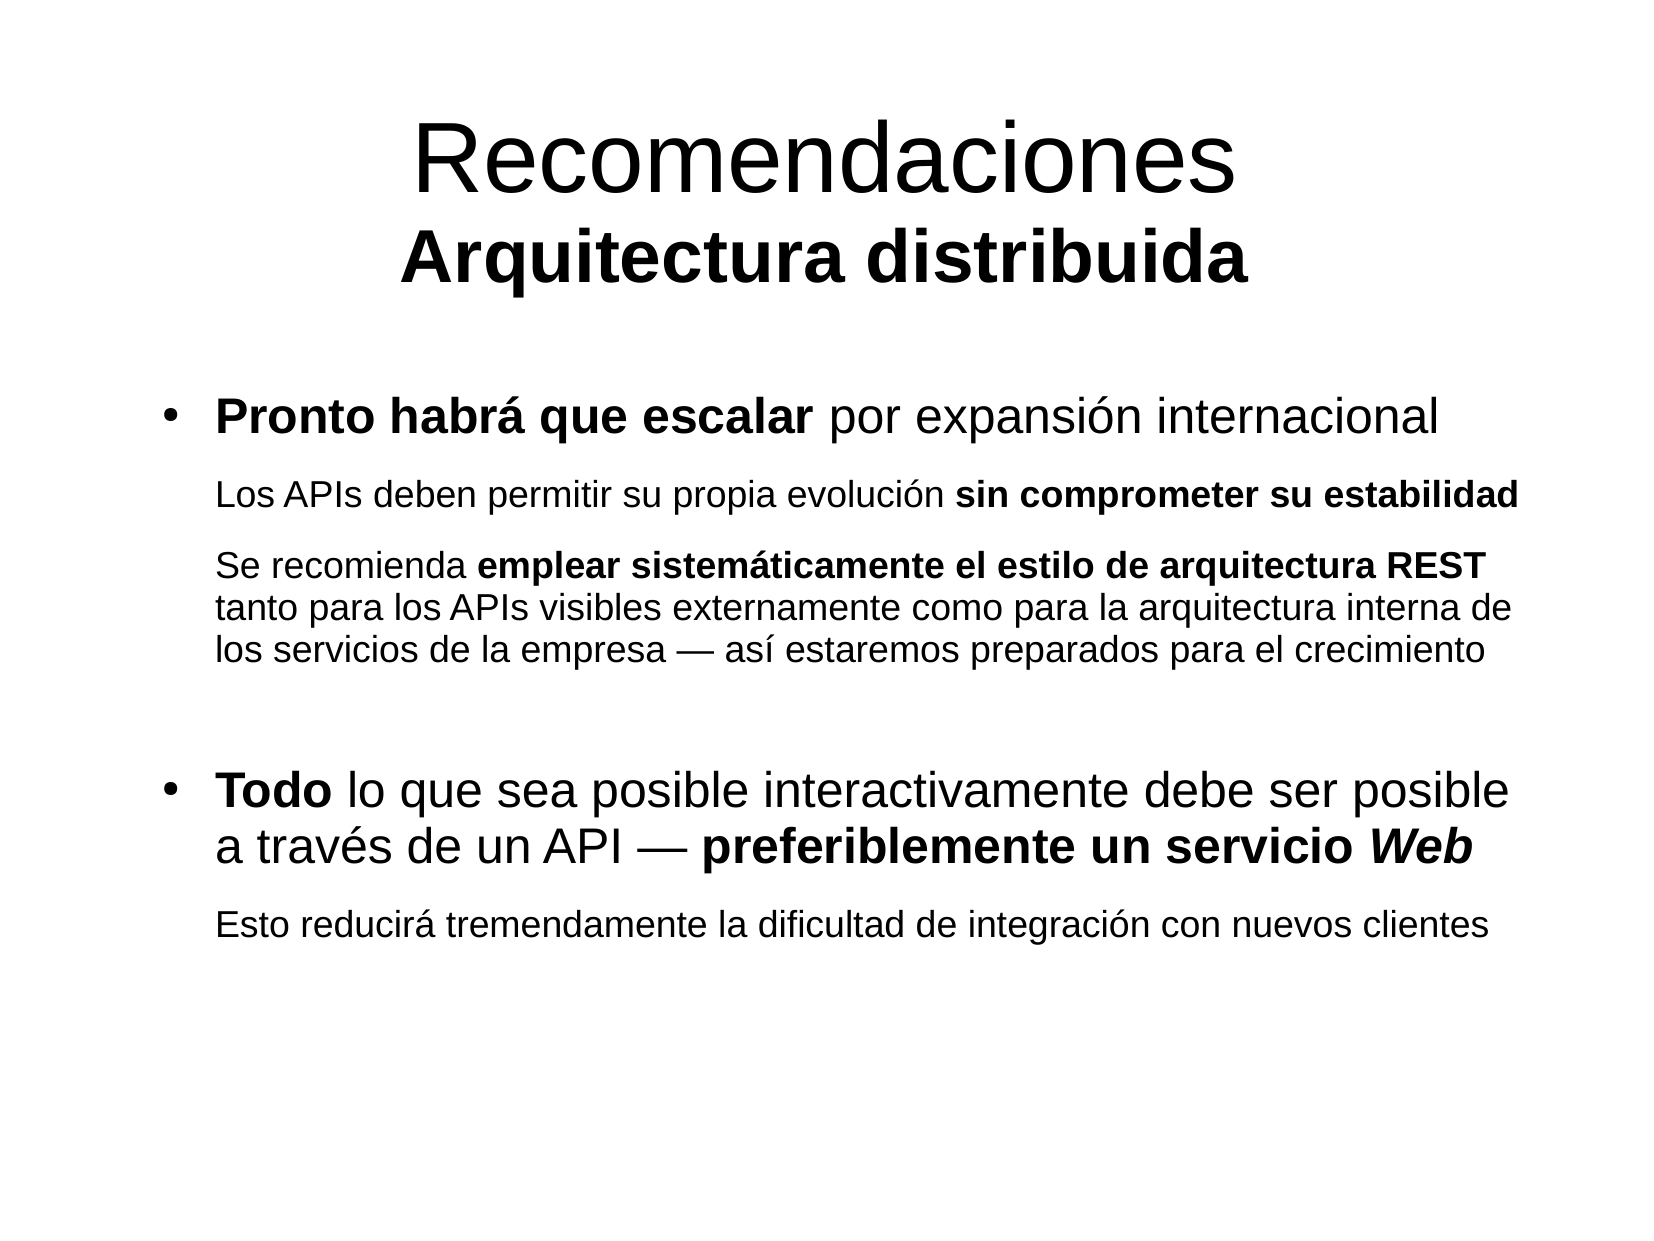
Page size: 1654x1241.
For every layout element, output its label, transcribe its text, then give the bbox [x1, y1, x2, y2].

list Pronto habrá que escalar por expansión internacional Los APIs deben permitir su propia evolución sin comprometer su estabilidad Se recomienda emplear sistemáticamente el estilo de arquitectura REST tanto para los APIs visibles externamente como para la arquitectura interna de los servicios de la empresa — así estaremos preparados para el crecimiento Todo lo que sea posible interactivamente debe ser posible a través de un API — preferiblemente un servicio Web Esto reducirá tremendamente la dificultad de integración con nuevos clientes [144, 297, 1525, 1135]
title Recomendaciones Arquitectura distribuida [80, 96, 1569, 304]
